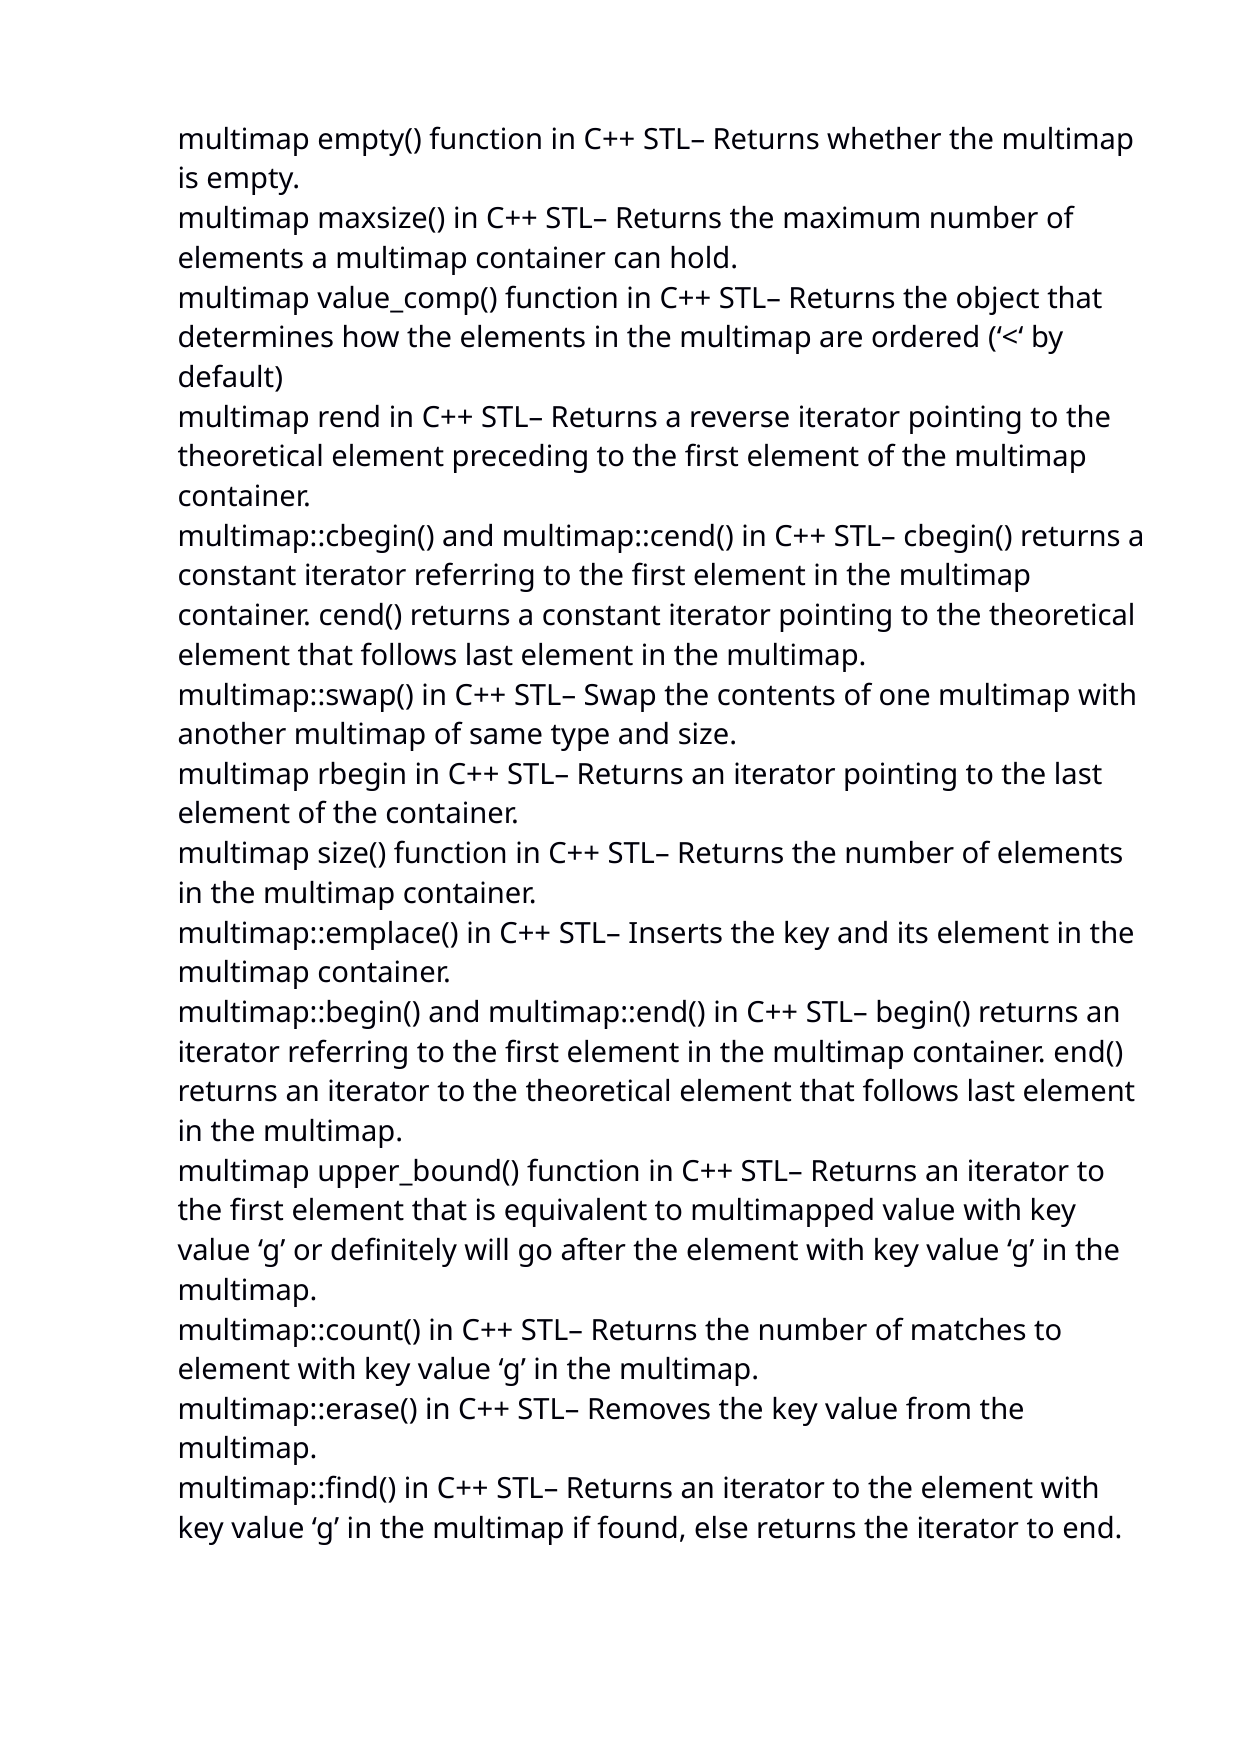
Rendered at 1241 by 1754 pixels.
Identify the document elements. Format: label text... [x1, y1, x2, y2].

text multimap::erase() in C++ STL– Removes the key value from the multimap. [177, 1388, 1152, 1467]
text multimap::emplace() in C++ STL– Inserts the key and its element in the multimap container. [177, 912, 1152, 991]
text multimap upper_bound() function in C++ STL– Returns an iterator to the first element that is equivalent to multimapped value with key value ‘g’ or definitely will go after the element with key value ‘g’ in the multimap. [177, 1150, 1152, 1309]
text multimap::begin() and multimap::end() in C++ STL– begin() returns an iterator referring to the first element in the multimap container. end() returns an iterator to the theoretical element that follows last element in the multimap. [177, 991, 1152, 1150]
text multimap::count() in C++ STL– Returns the number of matches to element with key value ‘g’ in the multimap. [177, 1309, 1152, 1388]
text multimap empty() function in C++ STL– Returns whether the multimap is empty. [177, 118, 1152, 197]
text multimap::cbegin() and multimap::cend() in C++ STL– cbegin() returns a constant iterator referring to the first element in the multimap container. cend() returns a constant iterator pointing to the theoretical element that follows last element in the multimap. [177, 515, 1152, 674]
text multimap size() function in C++ STL– Returns the number of elements in the multimap container. [177, 832, 1152, 912]
text multimap maxsize() in C++ STL– Returns the maximum number of elements a multimap container can hold. [177, 197, 1152, 277]
text multimap rbegin in C++ STL– Returns an iterator pointing to the last element of the container. [177, 753, 1152, 832]
text multimap::swap() in C++ STL– Swap the contents of one multimap with another multimap of same type and size. [177, 674, 1152, 753]
text multimap rend in C++ STL– Returns a reverse iterator pointing to the theoretical element preceding to the first element of the multimap container. [177, 396, 1152, 515]
text multimap::find() in C++ STL– Returns an iterator to the element with key value ‘g’ in the multimap if found, else returns the iterator to end. [177, 1467, 1152, 1547]
text multimap value_comp() function in C++ STL– Returns the object that determines how the elements in the multimap are ordered (‘<‘ by default) [177, 277, 1152, 396]
